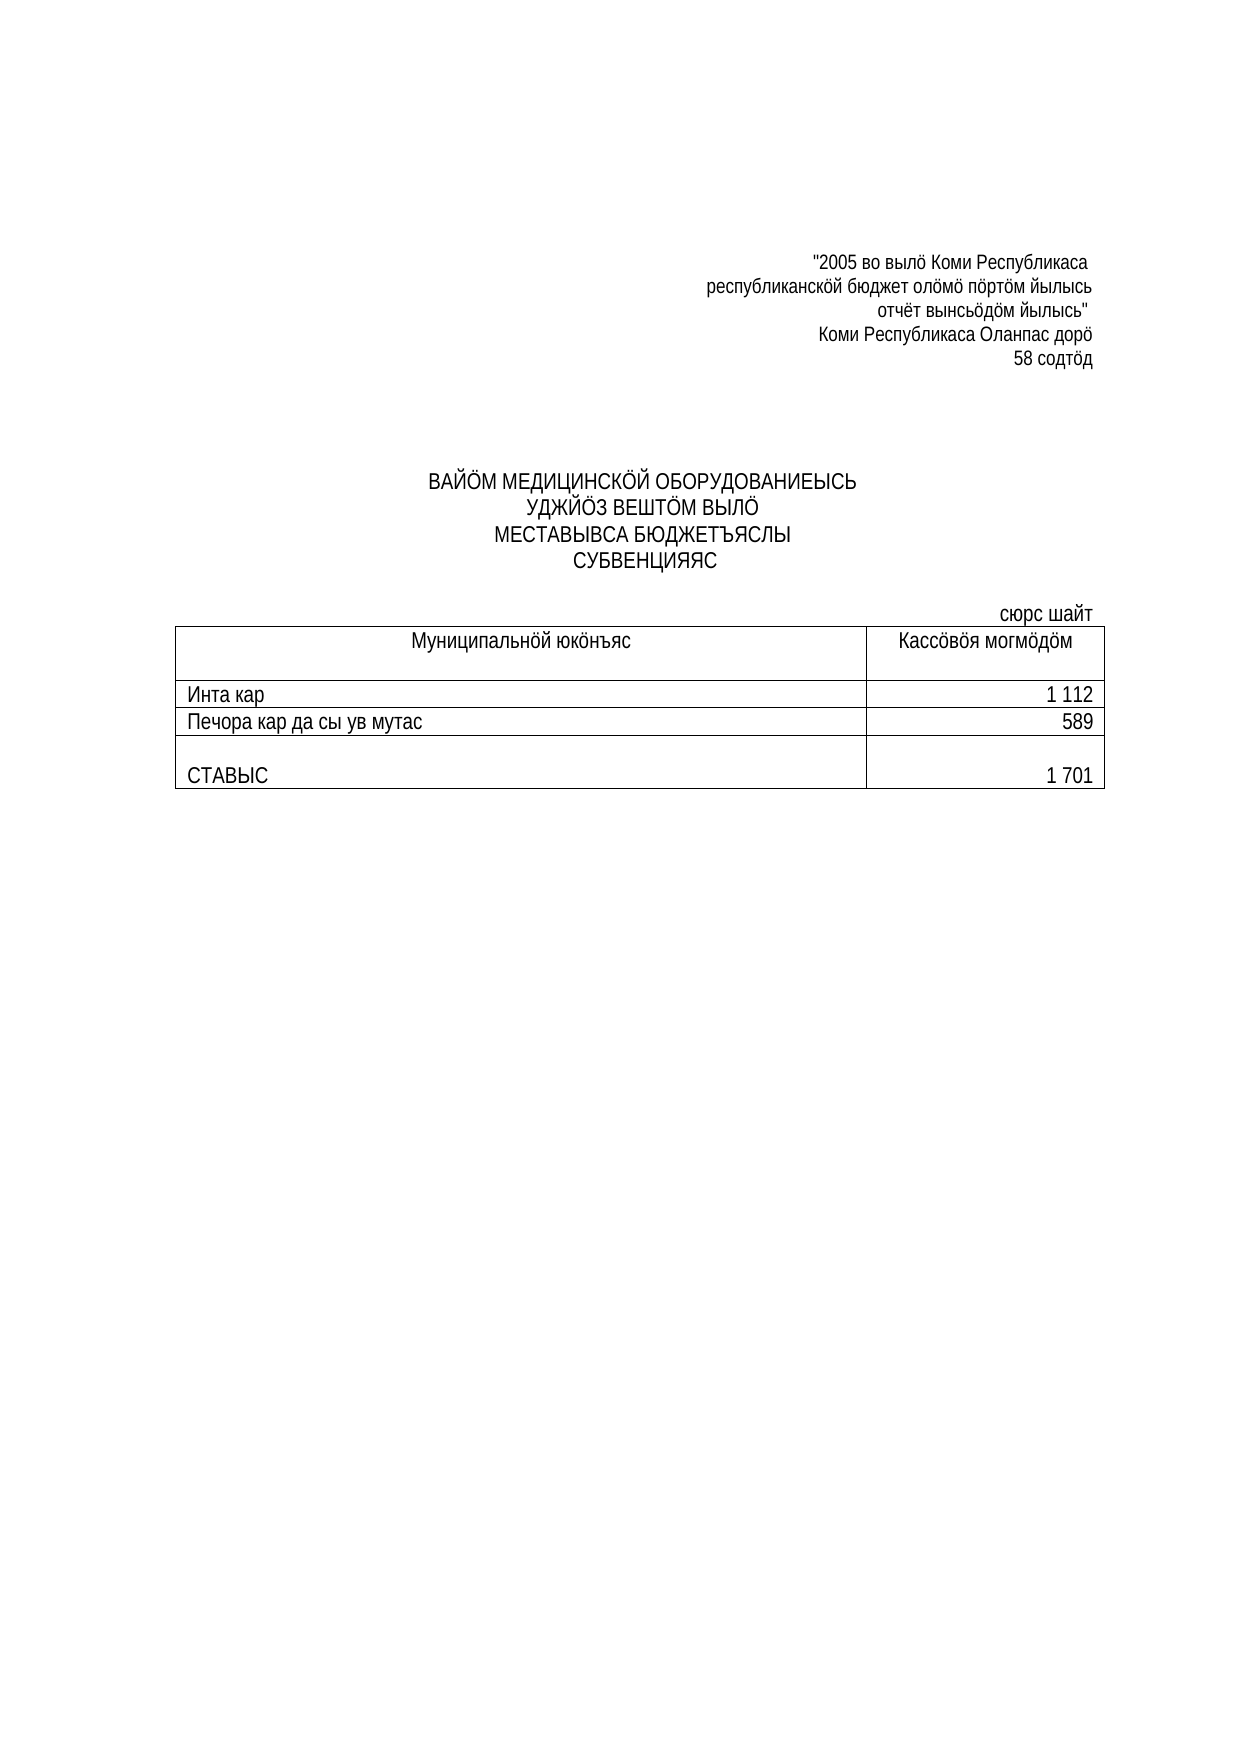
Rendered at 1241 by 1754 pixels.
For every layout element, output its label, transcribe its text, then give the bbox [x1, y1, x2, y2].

table_cell 1 112 [867, 681, 1104, 707]
table_header Кассöвöя могмöдöм [867, 627, 1104, 680]
text "2005 во вылö Коми Республикаса [187, 250, 1093, 274]
table_cell [1105, 680, 1148, 707]
text сюрс шайт [187, 600, 1093, 626]
text СУБВЕНЦИЯЯС [187, 547, 1103, 573]
text 58 содтöд [187, 346, 1093, 370]
text республиканскöй бюджет олöмö пöртöм йылысь [187, 274, 1093, 298]
table_cell Печора кар да сы ув мутас [176, 708, 866, 734]
table_cell СТАВЫС [176, 736, 866, 788]
table_header [1105, 626, 1148, 680]
table_cell [1105, 707, 1148, 734]
table_header Муниципальнöй юкöнъяс [176, 627, 866, 680]
text отчёт вынсьöдöм йылысь" [187, 298, 1093, 322]
text ВАЙÖМ МЕДИЦИНСКÖЙ ОБОРУДОВАНИЕЫСЬ [187, 468, 1103, 494]
text УДЖЙÖЗ ВЕШТÖМ ВЫЛÖ [187, 494, 1103, 521]
text Коми Республикаса Оланпас дорö [187, 322, 1093, 346]
table_cell [1105, 735, 1148, 788]
table_cell 1 701 [867, 736, 1104, 788]
text МЕСТАВЫВСА БЮДЖЕТЪЯСЛЫ [187, 521, 1103, 547]
table_cell Инта кар [176, 681, 866, 707]
table_cell 589 [867, 708, 1104, 734]
